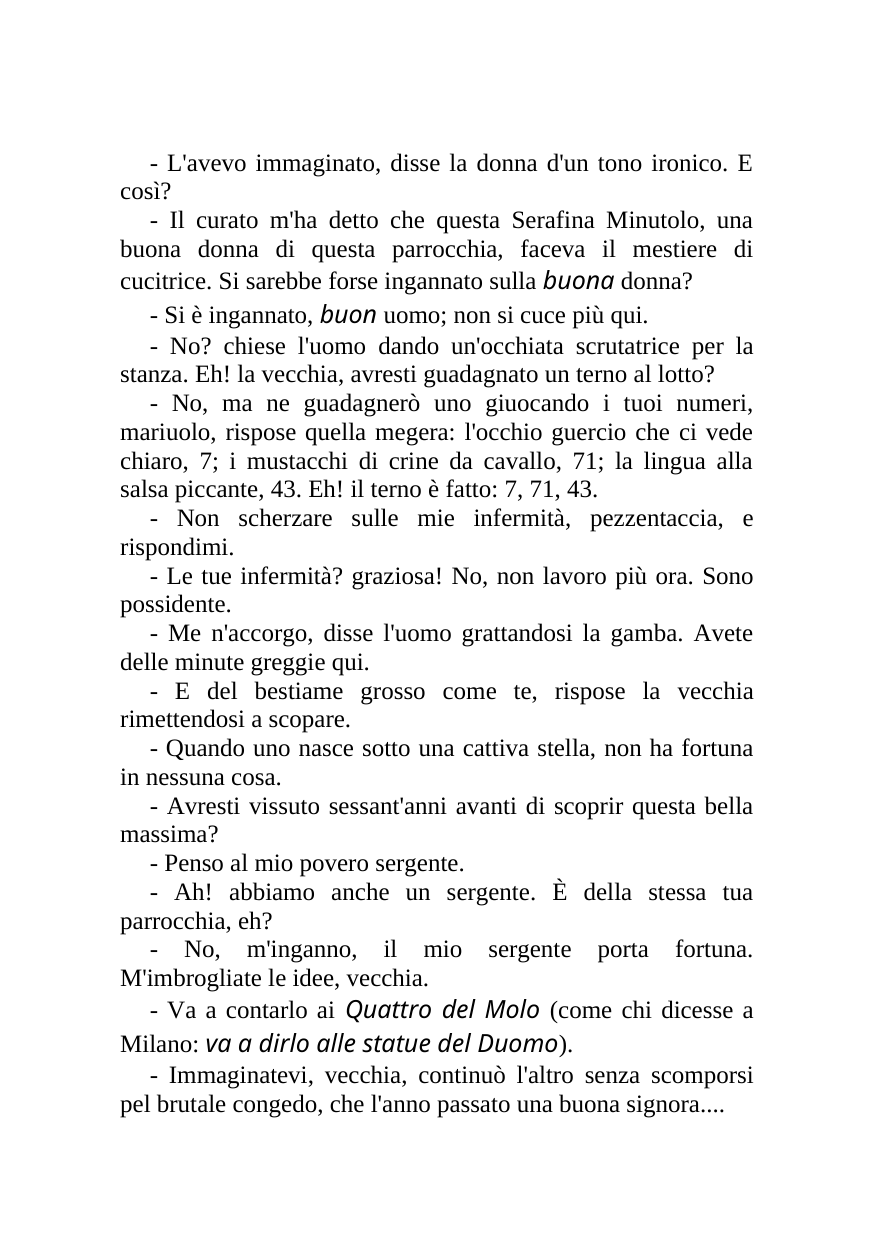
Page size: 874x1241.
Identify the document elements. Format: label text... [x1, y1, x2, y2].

text - Il curato m'ha detto che questa Serafina Minutolo, una buona donna di questa parrocchia, faceva il mestiere di cucitrice. Si sarebbe forse ingannato sulla buona donna? [120, 205, 754, 297]
text - Penso al mio povero sergente. [120, 848, 754, 877]
text - L'avevo immaginato, disse la donna d'un tono ironico. E così? [120, 148, 754, 205]
text - Non scherzare sulle mie infermità, pezzentaccia, e rispondimi. [120, 503, 754, 561]
text - E del bestiame grosso come te, rispose la vecchia rimettendosi a scopare. [120, 676, 754, 733]
text - Immaginatevi, vecchia, continuò l'altro senza scomporsi pel brutale congedo, che l'anno passato una buona signora.... [120, 1060, 754, 1118]
text - No, m'inganno, il mio sergente porta fortuna. M'imbrogliate le idee, vecchia. [120, 934, 754, 992]
text - Avresti vissuto sessant'anni avanti di scoprir questa bella massima? [120, 791, 754, 848]
text - Quando uno nasce sotto una cattiva stella, non ha fortuna in nessuna cosa. [120, 733, 754, 791]
text - Le tue infermità? graziosa! No, non lavoro più ora. Sono possidente. [120, 561, 754, 618]
text - Si è ingannato, buon uomo; non si cuce più qui. [120, 297, 754, 331]
text - Va a contarlo ai Quattro del Molo (come chi dicesse a Milano: va a dirlo alle statue del Duomo). [120, 992, 754, 1060]
text - Me n'accorgo, disse l'uomo grattandosi la gamba. Avete delle minute greggie qui. [120, 618, 754, 676]
text - No, ma ne guadagnerò uno giuocando i tuoi numeri, mariuolo, rispose quella megera: l'occhio guercio che ci vede chiaro, 7; i mustacchi di crine da cavallo, 71; la lingua alla salsa piccante, 43. Eh! il terno è fatto: 7, 71, 43. [120, 388, 754, 503]
text - No? chiese l'uomo dando un'occhiata scrutatrice per la stanza. Eh! la vecchia, avresti guadagnato un terno al lotto? [120, 331, 754, 388]
text - Ah! abbiamo anche un sergente. È della stessa tua parrocchia, eh? [120, 877, 754, 934]
